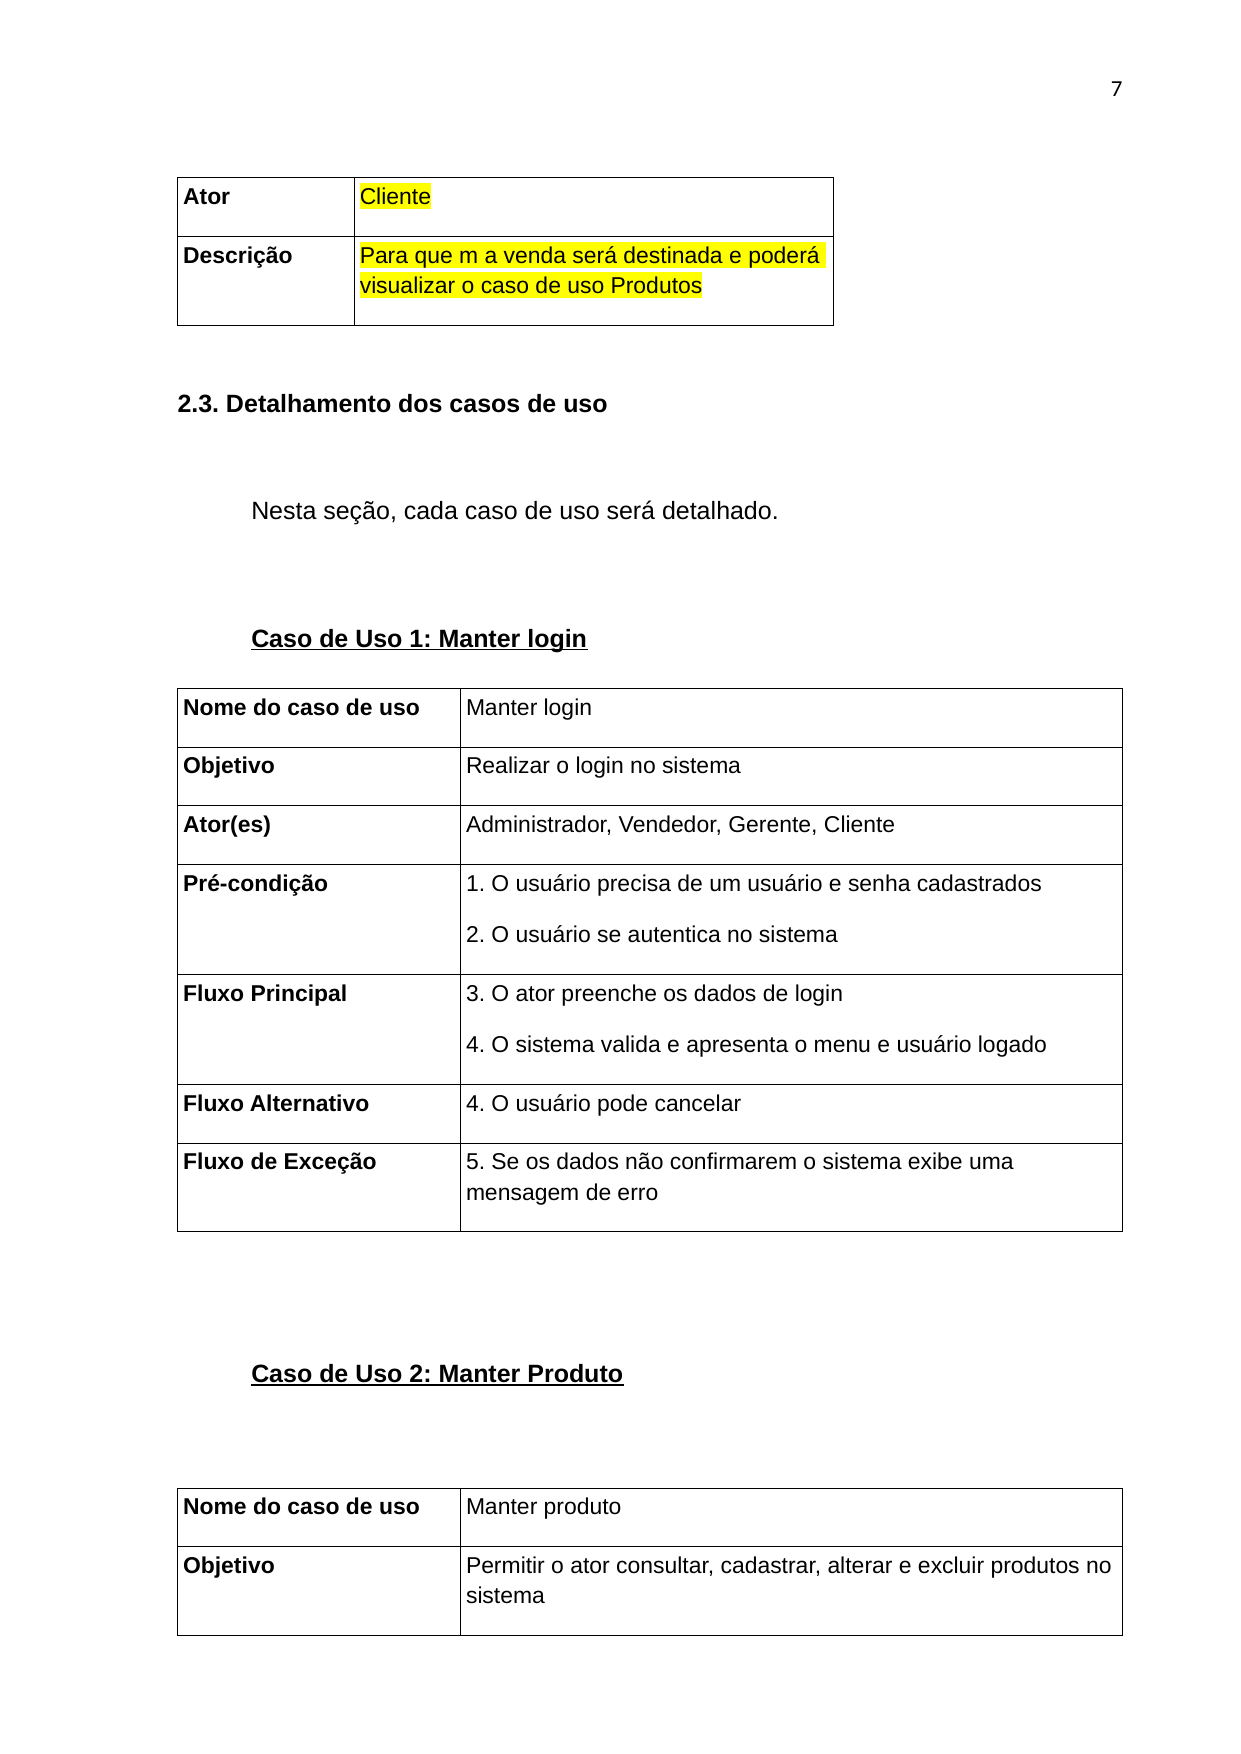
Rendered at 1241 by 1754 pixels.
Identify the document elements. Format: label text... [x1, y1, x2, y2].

table_cell 5. Se os dados não confirmarem o sistema exibe uma mensagem de erro [461, 1144, 1122, 1231]
table_cell 1. O usuário precisa de um usuário e senha cadastrados 2. O usuário se autentica no sistema [461, 865, 1122, 974]
table_cell 4. O usuário pode cancelar [461, 1085, 1122, 1142]
text Caso de Uso 1: Manter login [177, 624, 1122, 653]
table_header Nome do caso de uso [178, 689, 460, 747]
table_cell Administrador, Vendedor, Gerente, Cliente [461, 806, 1122, 864]
subtitle 2.3. Detalhamento dos casos de uso [177, 389, 1122, 418]
table_header Manter produto [461, 1489, 1122, 1546]
table_cell Fluxo Principal [178, 975, 460, 1084]
table_header Nome do caso de uso [178, 1489, 460, 1546]
table_cell Realizar o login no sistema [461, 748, 1122, 805]
table_cell Objetivo [178, 1547, 460, 1635]
table_cell Objetivo [178, 748, 460, 805]
table_cell 3. O ator preenche os dados de login 4. O sistema valida e apresenta o menu e usuário logado [461, 975, 1122, 1084]
table_cell Fluxo Alternativo [178, 1085, 460, 1142]
table_cell Ator(es) [178, 806, 460, 864]
text Caso de Uso 2: Manter Produto [177, 1359, 1122, 1388]
table_cell Pré-condição [178, 865, 460, 974]
table_cell Descrição [178, 237, 354, 325]
table_header Ator [178, 178, 354, 236]
table_cell Permitir o ator consultar, cadastrar, alterar e excluir produtos no sistema [461, 1547, 1122, 1635]
table_header Cliente [355, 178, 833, 236]
table_cell Fluxo de Exceção [178, 1144, 460, 1231]
text Nesta seção, cada caso de uso será detalhado. [177, 496, 1122, 525]
table_cell Para que m a venda será destinada e poderá visualizar o caso de uso Produtos [355, 237, 833, 325]
table_header Manter login [461, 689, 1122, 747]
